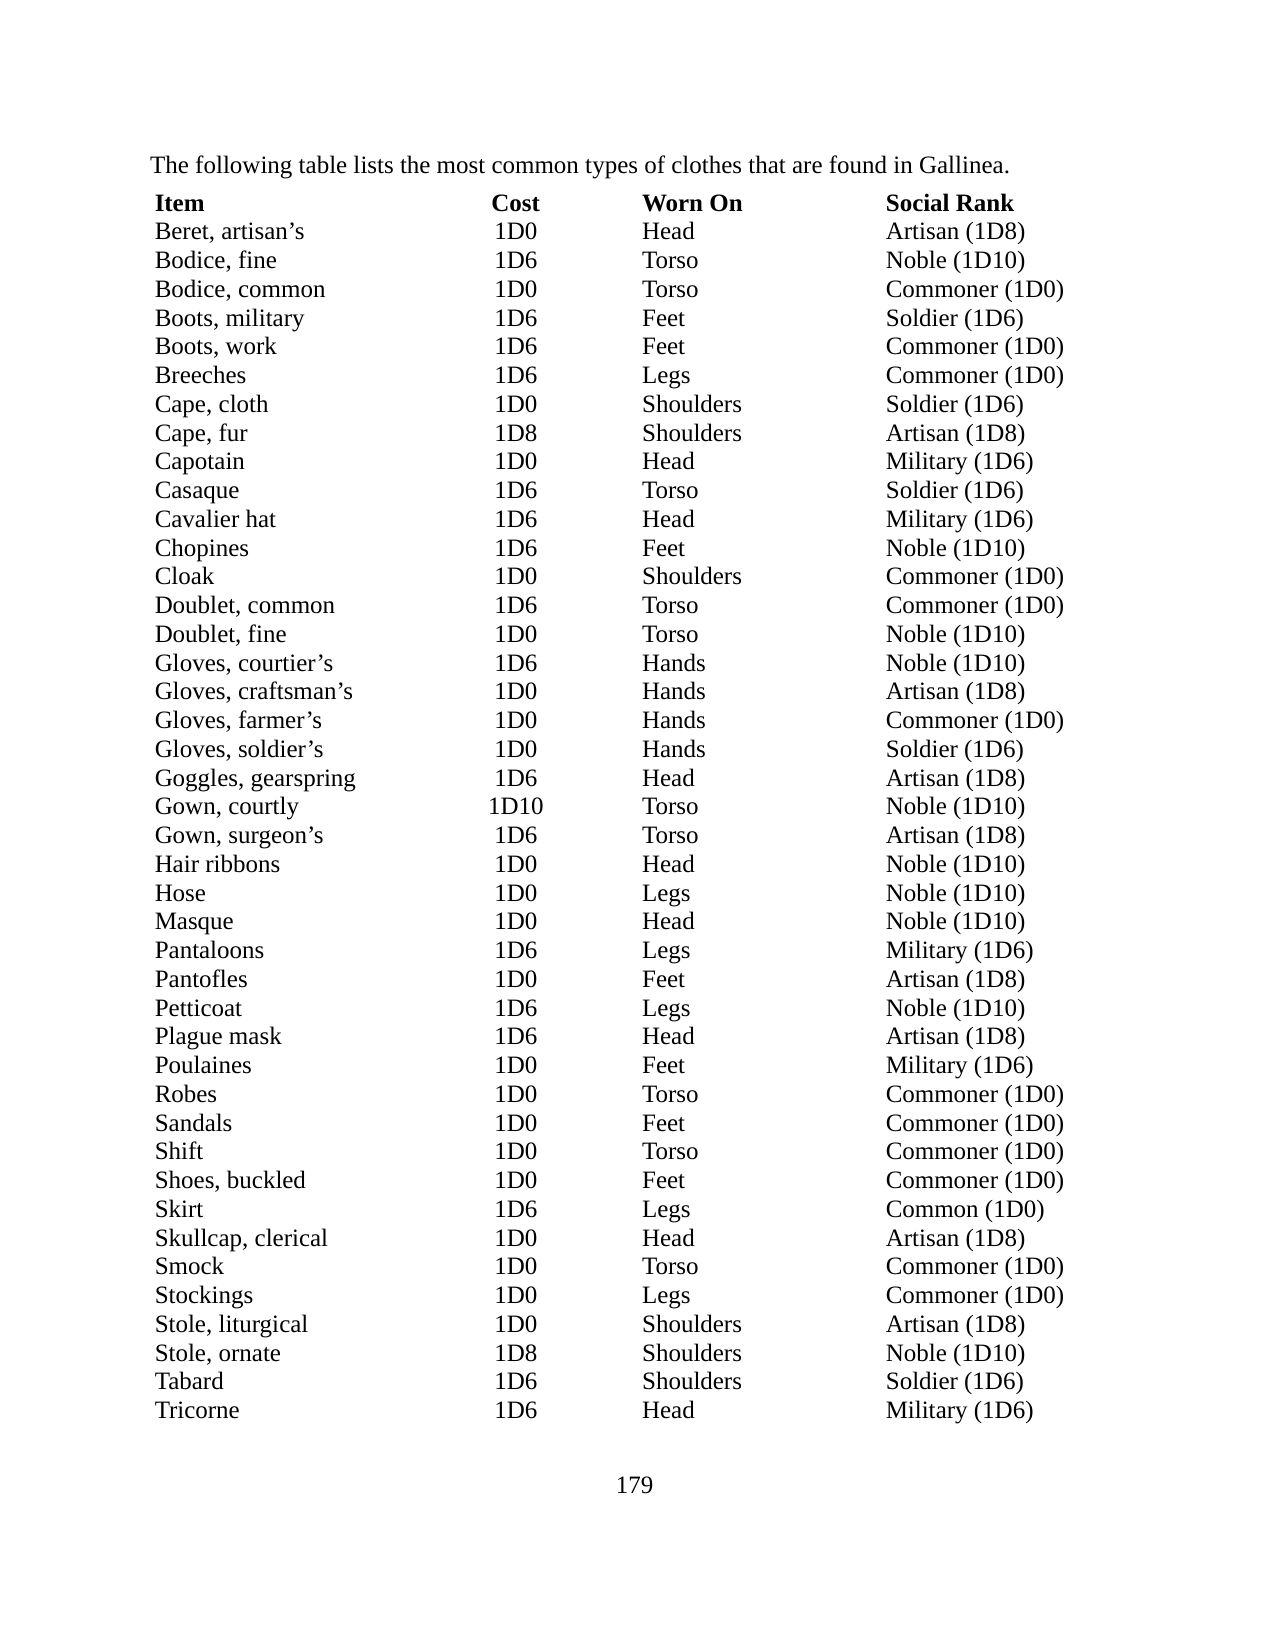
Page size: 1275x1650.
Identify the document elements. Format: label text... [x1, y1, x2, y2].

table_cell Head [638, 849, 881, 878]
table_cell Head [638, 1395, 881, 1424]
table_cell Commoner (1D0) [881, 705, 1125, 734]
table_cell Feet [638, 1050, 881, 1079]
table_cell 1D6 [394, 1194, 637, 1223]
table_cell Beret, artisan’s [150, 216, 394, 245]
table_cell Shoulders [638, 1309, 881, 1338]
table_cell Casaque [150, 475, 394, 504]
table_cell Hands [638, 676, 881, 705]
table_cell Shoulders [638, 389, 881, 418]
table_cell Robes [150, 1079, 394, 1108]
table_cell Pantofles [150, 964, 394, 993]
table_cell Gown, surgeon’s [150, 820, 394, 849]
table_cell 1D0 [394, 878, 637, 906]
table_cell Soldier (1D6) [881, 1366, 1125, 1395]
table_cell 1D6 [394, 1021, 637, 1050]
table_cell Masque [150, 906, 394, 935]
table_cell 1D6 [394, 1366, 637, 1395]
table_cell Legs [638, 1280, 881, 1309]
table_cell Torso [638, 274, 881, 303]
table_cell Doublet, fine [150, 619, 394, 648]
table_cell Stockings [150, 1280, 394, 1309]
table_cell Torso [638, 820, 881, 849]
table_cell Hair ribbons [150, 849, 394, 878]
table_cell Legs [638, 993, 881, 1021]
table_cell Military (1D6) [881, 504, 1125, 533]
table_cell 1D6 [394, 763, 637, 791]
table_cell Cavalier hat [150, 504, 394, 533]
table_cell Noble (1D10) [881, 245, 1125, 274]
table_cell Legs [638, 878, 881, 906]
table_cell 1D6 [394, 820, 637, 849]
table_cell Tabard [150, 1366, 394, 1395]
table_cell 1D6 [394, 504, 637, 533]
table_cell Skullcap, clerical [150, 1223, 394, 1251]
table_cell Commoner (1D0) [881, 1108, 1125, 1136]
table_cell Artisan (1D8) [881, 1223, 1125, 1251]
table_cell Commoner (1D0) [881, 561, 1125, 590]
table_cell 1D0 [394, 274, 637, 303]
table_cell 1D6 [394, 533, 637, 561]
table_cell Hands [638, 648, 881, 676]
table_cell Torso [638, 619, 881, 648]
table_cell 1D0 [394, 705, 637, 734]
table_cell Cloak [150, 561, 394, 590]
table_cell Smock [150, 1251, 394, 1280]
table_cell 1D6 [394, 1395, 637, 1424]
table_cell Feet [638, 331, 881, 360]
table_cell Feet [638, 303, 881, 331]
table_cell Poulaines [150, 1050, 394, 1079]
table_cell 1D6 [394, 245, 637, 274]
table_cell Commoner (1D0) [881, 1136, 1125, 1165]
table_cell Gloves, soldier’s [150, 734, 394, 763]
table_cell Noble (1D10) [881, 619, 1125, 648]
text The following table lists the most common types of clothes that are found in Gallinea. [150, 150, 1125, 179]
table_cell 1D6 [394, 648, 637, 676]
table_cell Hose [150, 878, 394, 906]
table_cell 1D0 [394, 1079, 637, 1108]
table_cell Shoulders [638, 1338, 881, 1366]
table_cell Noble (1D10) [881, 791, 1125, 820]
table_cell Legs [638, 935, 881, 964]
table_cell 1D0 [394, 1223, 637, 1251]
table_cell Artisan (1D8) [881, 676, 1125, 705]
table_cell 1D6 [394, 303, 637, 331]
table_cell Commoner (1D0) [881, 590, 1125, 619]
table_cell Goggles, gearspring [150, 763, 394, 791]
table_cell Hands [638, 705, 881, 734]
table_cell Gloves, craftsman’s [150, 676, 394, 705]
table_cell 1D0 [394, 1251, 637, 1280]
table_cell 1D8 [394, 1338, 637, 1366]
table_cell 1D6 [394, 360, 637, 389]
table_cell Torso [638, 1251, 881, 1280]
table_cell Head [638, 504, 881, 533]
table_cell Military (1D6) [881, 935, 1125, 964]
table_cell Feet [638, 964, 881, 993]
table_cell Torso [638, 791, 881, 820]
table_header Social Rank [881, 188, 1125, 216]
table_cell 1D0 [394, 1050, 637, 1079]
table_cell Cape, fur [150, 418, 394, 446]
table_cell Noble (1D10) [881, 878, 1125, 906]
table_cell Soldier (1D6) [881, 734, 1125, 763]
table_cell Gown, courtly [150, 791, 394, 820]
table_cell Skirt [150, 1194, 394, 1223]
table_cell Tricorne [150, 1395, 394, 1424]
table_cell Artisan (1D8) [881, 1021, 1125, 1050]
table_cell 1D0 [394, 389, 637, 418]
table_cell 1D6 [394, 590, 637, 619]
table_cell Commoner (1D0) [881, 331, 1125, 360]
table_cell Torso [638, 1079, 881, 1108]
table_cell Cape, cloth [150, 389, 394, 418]
table_cell Artisan (1D8) [881, 216, 1125, 245]
table_cell Military (1D6) [881, 1395, 1125, 1424]
table_cell Torso [638, 245, 881, 274]
table_cell Commoner (1D0) [881, 274, 1125, 303]
table_cell Commoner (1D0) [881, 1079, 1125, 1108]
table_cell Stole, ornate [150, 1338, 394, 1366]
table_cell Soldier (1D6) [881, 475, 1125, 504]
table_cell 1D0 [394, 619, 637, 648]
table_cell Common (1D0) [881, 1194, 1125, 1223]
table_cell Commoner (1D0) [881, 1165, 1125, 1194]
table_cell 1D0 [394, 1108, 637, 1136]
table_cell Legs [638, 1194, 881, 1223]
table_cell Stole, liturgical [150, 1309, 394, 1338]
table_cell Torso [638, 1136, 881, 1165]
table_cell Plague mask [150, 1021, 394, 1050]
table_cell Torso [638, 590, 881, 619]
table_cell Head [638, 1223, 881, 1251]
table_cell Doublet, common [150, 590, 394, 619]
table_cell Boots, military [150, 303, 394, 331]
table_header Worn On [638, 188, 881, 216]
table_cell Shoulders [638, 1366, 881, 1395]
table_cell Artisan (1D8) [881, 1309, 1125, 1338]
table_cell 1D0 [394, 1280, 637, 1309]
table_cell Bodice, common [150, 274, 394, 303]
table_cell Military (1D6) [881, 1050, 1125, 1079]
table_cell Shoes, buckled [150, 1165, 394, 1194]
table_header Cost [394, 188, 637, 216]
table_cell Gloves, courtier’s [150, 648, 394, 676]
table_cell Commoner (1D0) [881, 360, 1125, 389]
table_cell Torso [638, 475, 881, 504]
table_cell Head [638, 1021, 881, 1050]
table_cell 1D0 [394, 906, 637, 935]
table_cell Noble (1D10) [881, 993, 1125, 1021]
table_cell Sandals [150, 1108, 394, 1136]
table_cell Bodice, fine [150, 245, 394, 274]
table_cell Gloves, farmer’s [150, 705, 394, 734]
table_cell Noble (1D10) [881, 906, 1125, 935]
table_cell Chopines [150, 533, 394, 561]
table_cell Artisan (1D8) [881, 763, 1125, 791]
table_cell Feet [638, 1108, 881, 1136]
table_cell 1D10 [394, 791, 637, 820]
table_cell Legs [638, 360, 881, 389]
table_cell 1D6 [394, 993, 637, 1021]
table_cell Petticoat [150, 993, 394, 1021]
table_cell Boots, work [150, 331, 394, 360]
table_cell 1D0 [394, 446, 637, 475]
table_cell Commoner (1D0) [881, 1280, 1125, 1309]
table_cell Shift [150, 1136, 394, 1165]
table_cell 1D0 [394, 1136, 637, 1165]
table_cell Capotain [150, 446, 394, 475]
table_cell 1D0 [394, 734, 637, 763]
table_cell 1D0 [394, 561, 637, 590]
table_cell 1D0 [394, 964, 637, 993]
table_cell 1D0 [394, 216, 637, 245]
table_header Item [150, 188, 394, 216]
table_cell Commoner (1D0) [881, 1251, 1125, 1280]
table_cell Head [638, 763, 881, 791]
table_cell 1D0 [394, 849, 637, 878]
table_cell Soldier (1D6) [881, 303, 1125, 331]
table_cell Head [638, 906, 881, 935]
table_cell Head [638, 446, 881, 475]
table_cell Noble (1D10) [881, 849, 1125, 878]
table_cell 1D6 [394, 935, 637, 964]
table_cell 1D8 [394, 418, 637, 446]
table_cell Feet [638, 533, 881, 561]
table_cell Feet [638, 1165, 881, 1194]
table_cell 1D6 [394, 475, 637, 504]
table_cell Pantaloons [150, 935, 394, 964]
table_cell Military (1D6) [881, 446, 1125, 475]
table_cell Artisan (1D8) [881, 418, 1125, 446]
table_cell 1D0 [394, 1309, 637, 1338]
table_cell Head [638, 216, 881, 245]
table_cell Noble (1D10) [881, 648, 1125, 676]
table_cell Shoulders [638, 418, 881, 446]
table_cell Noble (1D10) [881, 533, 1125, 561]
table_cell Artisan (1D8) [881, 820, 1125, 849]
table_cell 1D0 [394, 1165, 637, 1194]
table_cell 1D0 [394, 676, 637, 705]
table_cell Artisan (1D8) [881, 964, 1125, 993]
table_cell Soldier (1D6) [881, 389, 1125, 418]
table_cell Breeches [150, 360, 394, 389]
table_cell 1D6 [394, 331, 637, 360]
table_cell Hands [638, 734, 881, 763]
table_cell Shoulders [638, 561, 881, 590]
table_cell Noble (1D10) [881, 1338, 1125, 1366]
